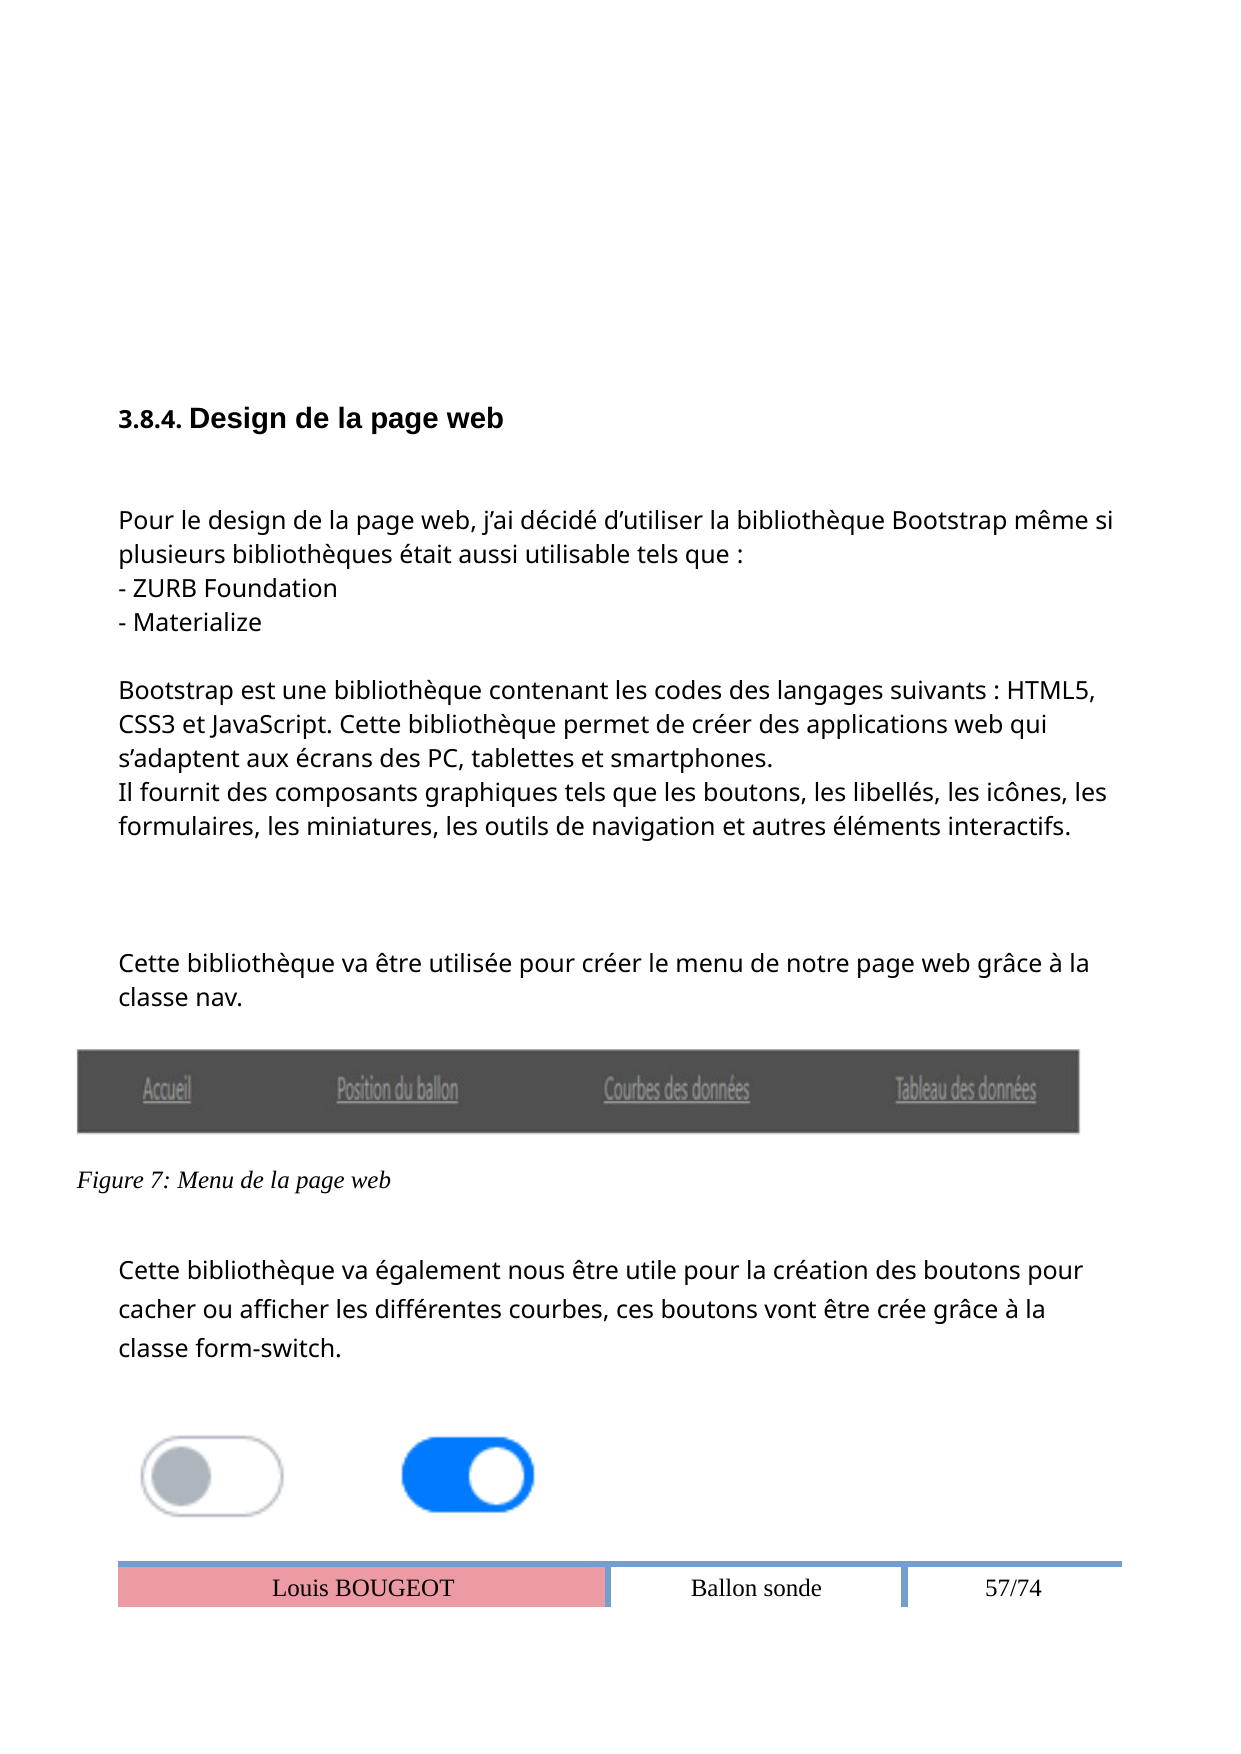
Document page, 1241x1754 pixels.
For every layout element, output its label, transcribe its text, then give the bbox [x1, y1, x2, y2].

text - Materialize [118, 605, 1122, 639]
picture [131, 1426, 295, 1523]
subtitle Design de la page web [118, 401, 1122, 436]
text Pour le design de la page web, j’ai décidé d’utiliser la bibliothèque Bootstrap même si plusieurs bibliothèques était aussi utilisable tels que : [118, 502, 1122, 571]
text Cette bibliothèque va également nous être utile pour la création des boutons pour cacher ou afficher les différentes courbes, ces boutons vont être crée grâce à la classe form-switch. [118, 1253, 1122, 1365]
picture [76, 1049, 1081, 1135]
text Il fournit des composants graphiques tels que les boutons, les libellés, les icônes, les formulaires, les miniatures, les outils de navigation et autres éléments interactifs. [118, 775, 1122, 843]
picture [383, 1428, 547, 1523]
text Figure 7: Menu de la page web [77, 1165, 1199, 1194]
text Bootstrap est une bibliothèque contenant les codes des langages suivants : HTML5, CSS3 et JavaScript. Cette bibliothèque permet de créer des applications web qui s’adaptent aux écrans des PC, tablettes et smartphones. [118, 673, 1122, 775]
text - ZURB Foundation [118, 571, 1122, 605]
text Cette bibliothèque va être utilisée pour créer le menu de notre page web grâce à la classe nav. [118, 945, 1122, 1013]
